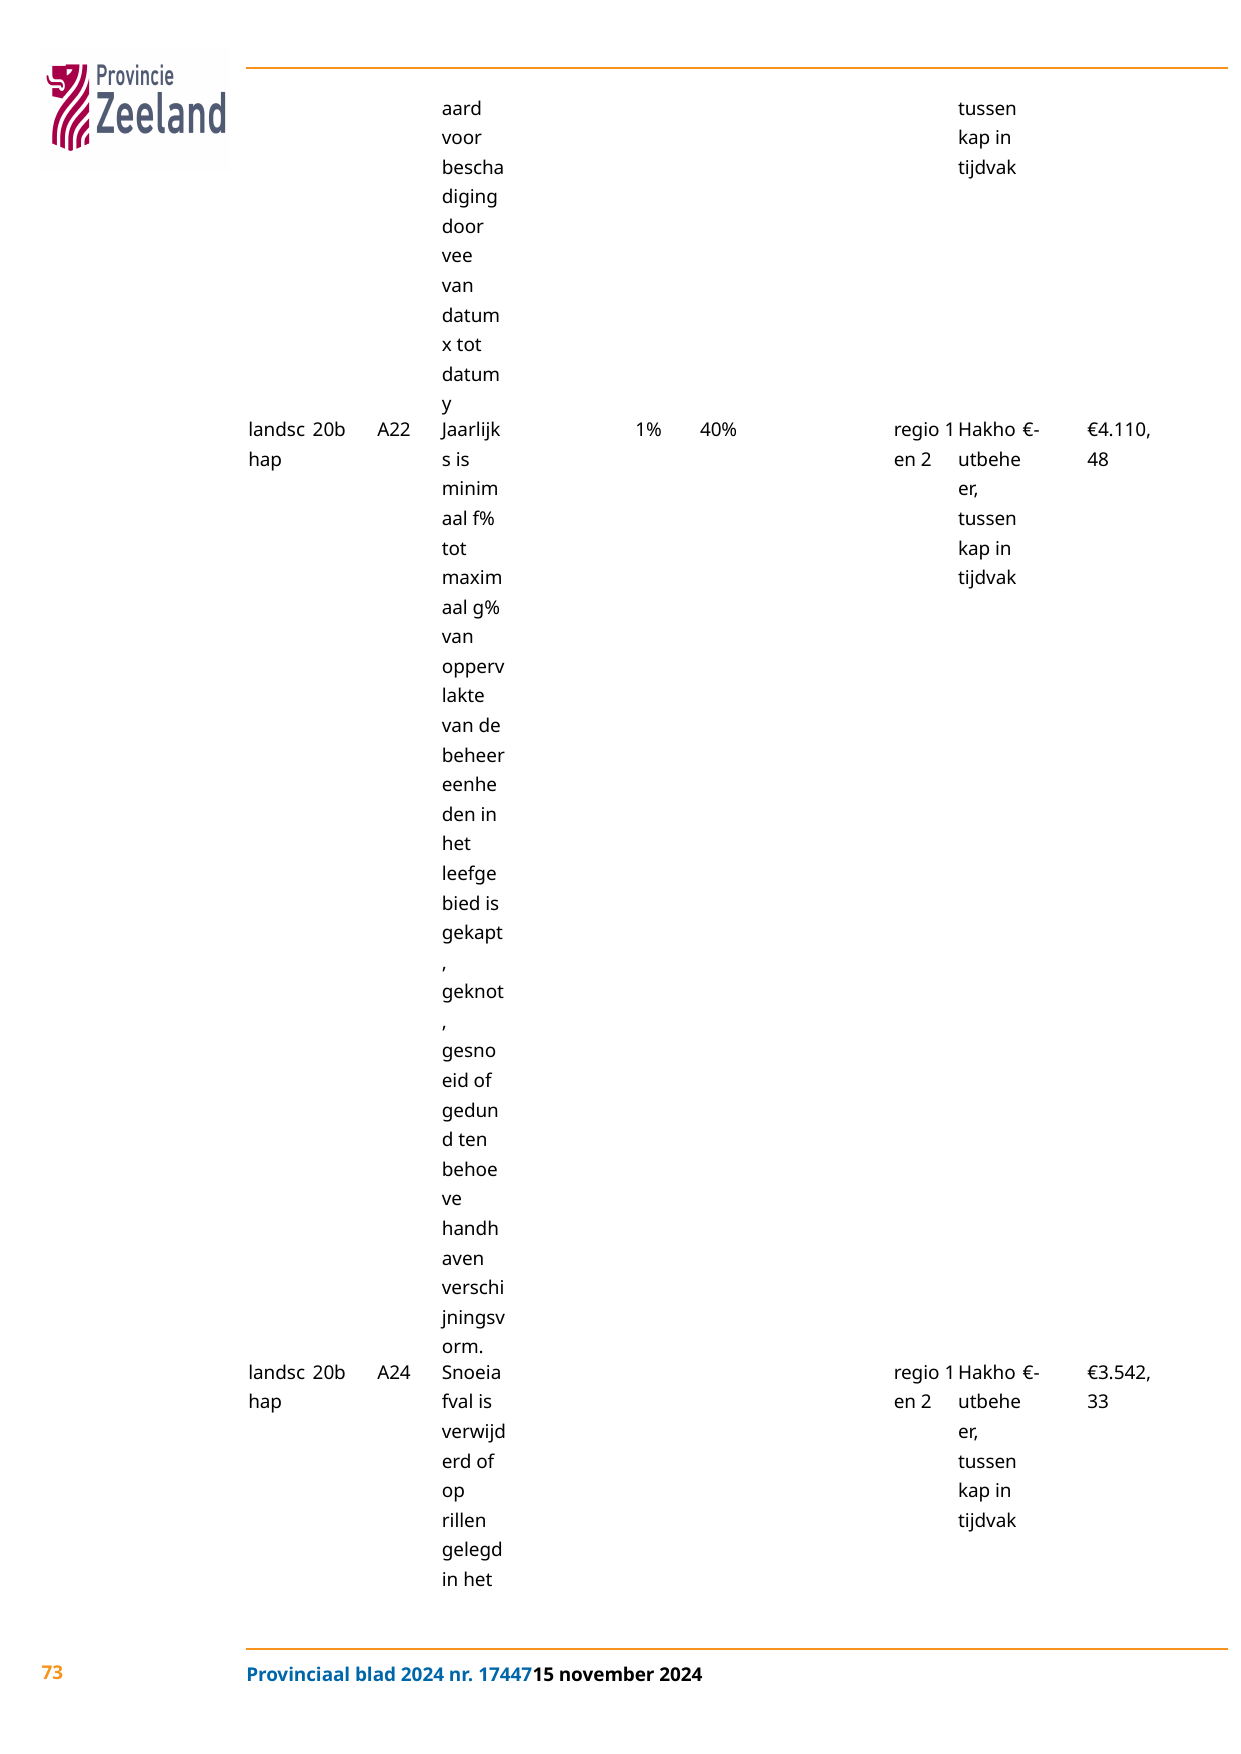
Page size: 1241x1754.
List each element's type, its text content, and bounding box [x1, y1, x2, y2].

table_cell regio 1 en 2 [894, 416, 958, 1359]
table_cell 40% [700, 416, 764, 1359]
table_cell 20b [313, 1359, 377, 1592]
table_cell Snoeiafval is verwijderd of op rillen gelegd in het [442, 1359, 506, 1592]
table_cell €4.110,48 [1087, 416, 1152, 1359]
table_cell [635, 95, 700, 416]
table_cell [829, 1359, 893, 1592]
table_cell Hakhoutbeheer, tussenkap in tijdvak [958, 1359, 1022, 1592]
table_cell [506, 95, 571, 416]
table_cell A24 [377, 1359, 442, 1592]
table_cell Jaarlijks is minimaal f% tot maximaal g% van oppervlakte van de beheereenheden in het leefgebied is gekapt, geknot, gesnoeid of gedund ten behoeve handhaven verschijningsvorm. [442, 416, 506, 1359]
table_cell €- [1023, 1359, 1087, 1592]
table_cell €- [1023, 416, 1087, 1359]
table_cell 1% [635, 416, 700, 1359]
table_cell [764, 1359, 829, 1592]
table_cell [764, 95, 829, 416]
table_cell [700, 95, 764, 416]
table_cell landschap [248, 416, 312, 1359]
table_cell [1023, 95, 1087, 416]
table_cell [700, 1359, 764, 1592]
table_cell aard voor beschadiging door vee van datum x tot datum y [442, 95, 506, 416]
table_cell regio 1 en 2 [894, 1359, 958, 1592]
table_cell Hakhoutbeheer, tussenkap in tijdvak [958, 416, 1022, 1359]
table_cell [571, 95, 635, 416]
table_cell [571, 416, 635, 1359]
table_cell [506, 1359, 571, 1592]
table_cell [1087, 95, 1152, 416]
table_cell landschap [248, 1359, 312, 1592]
table_cell [764, 416, 829, 1359]
table_cell [829, 95, 893, 416]
table_cell [248, 95, 312, 416]
table_cell [313, 95, 377, 416]
table_cell [571, 1359, 635, 1592]
table_cell [377, 95, 442, 416]
table_cell [506, 416, 571, 1359]
picture [41, 47, 231, 172]
table_cell [829, 416, 893, 1359]
table_cell 20b [313, 416, 377, 1359]
table_cell €3.542,33 [1087, 1359, 1152, 1592]
table_cell [894, 95, 958, 416]
table_cell A22 [377, 416, 442, 1359]
table_cell [635, 1359, 700, 1592]
table_cell tussenkap in tijdvak [958, 95, 1022, 416]
